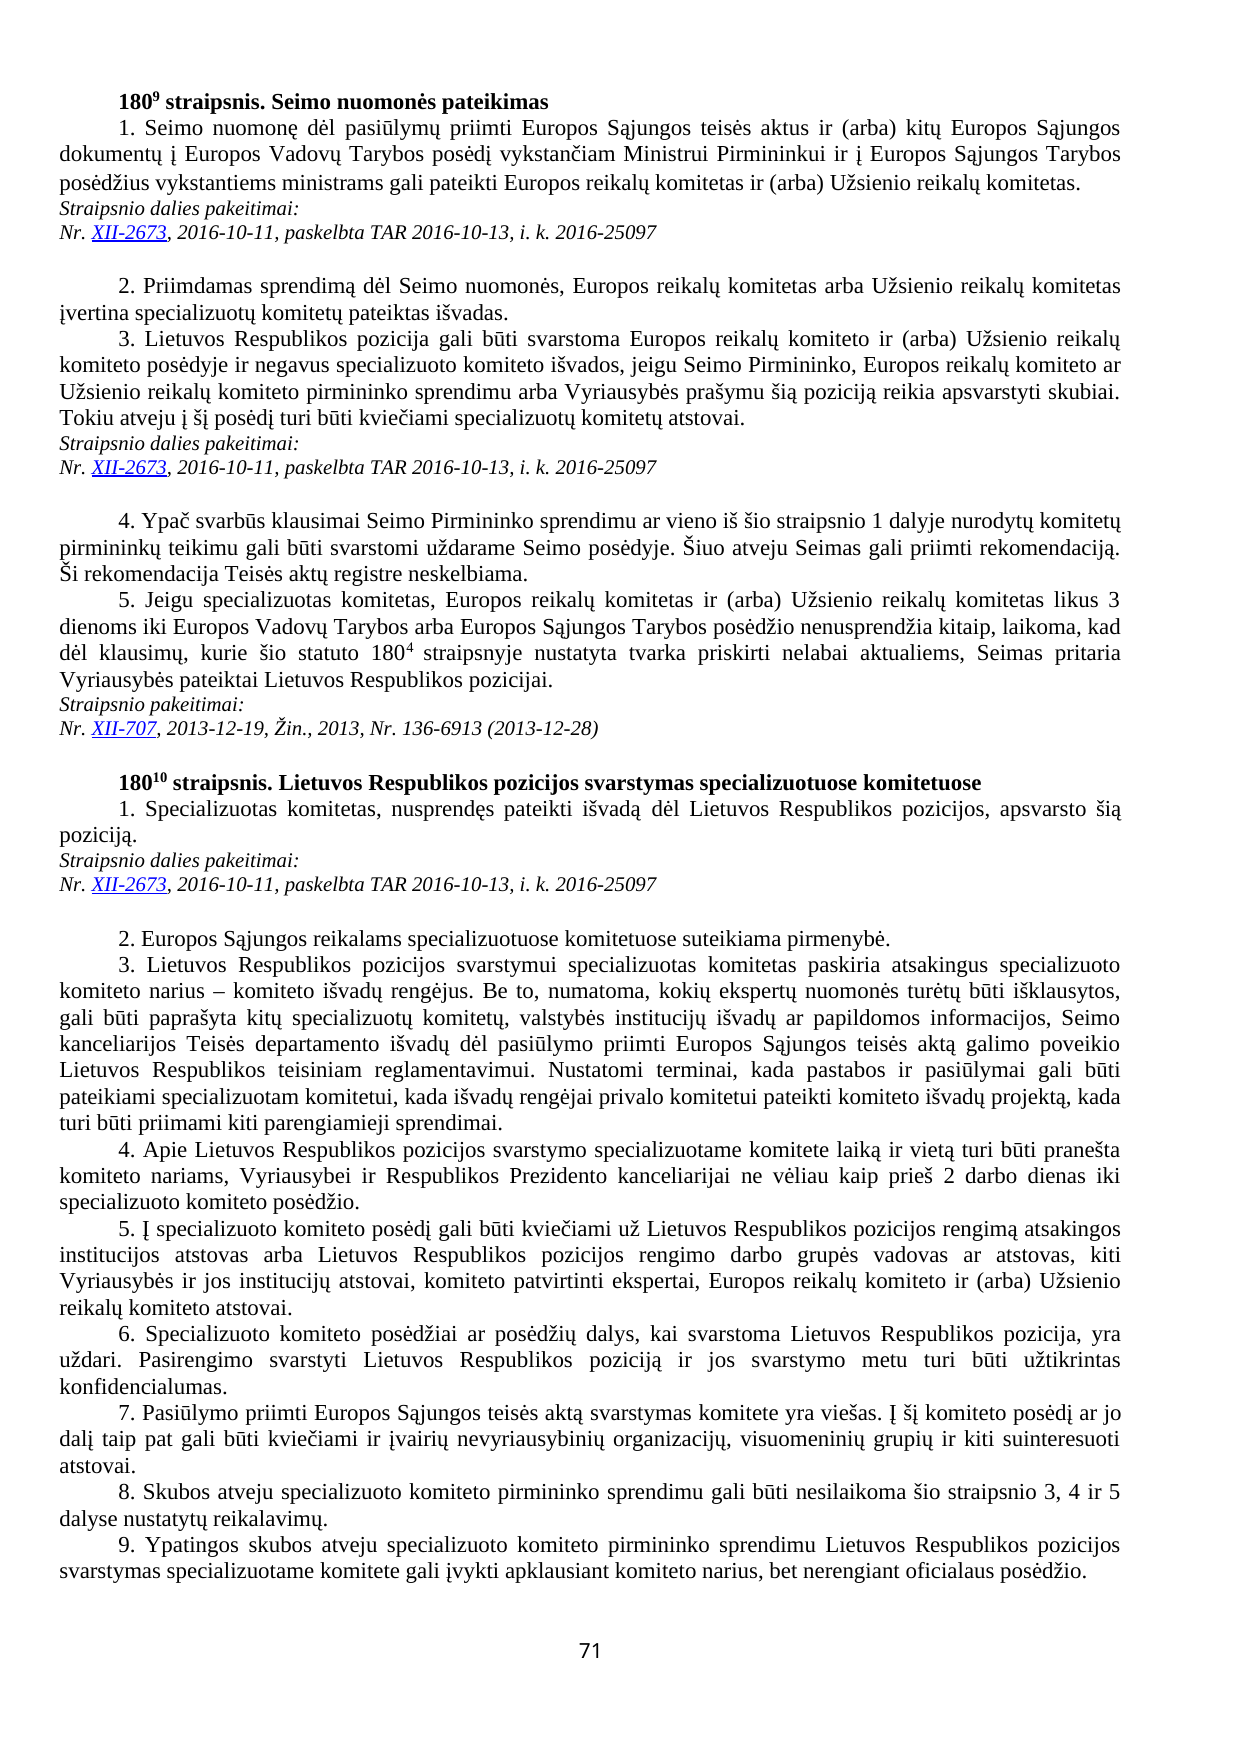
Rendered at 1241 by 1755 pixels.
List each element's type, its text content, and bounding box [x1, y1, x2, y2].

text 4. Apie Lietuvos Respublikos pozicijos svarstymo specializuotame komitete laiką ir vietą turi būti pranešta komiteto nariams, Vyriausybei ir Respublikos Prezidento kanceliarijai ne vėliau kaip prieš 2 darbo dienas iki specializuoto komiteto posėdžio. [59, 1136, 1122, 1215]
text Nr. XII-2673, 2016-10-11, paskelbta TAR 2016-10-13, i. k. 2016-25097 [59, 872, 1122, 896]
text 18010 straipsnis. Lietuvos Respublikos pozicijos svarstymas specializuotuose komitetuose [59, 769, 1122, 795]
text Nr. XII-2673, 2016-10-11, paskelbta TAR 2016-10-13, i. k. 2016-25097 [59, 455, 1122, 479]
text 6. Specializuoto komiteto posėdžiai ar posėdžių dalys, kai svarstoma Lietuvos Respublikos pozicija, yra uždari. Pasirengimo svarstyti Lietuvos Respublikos poziciją ir jos svarstymo metu turi būti užtikrintas konfidencialumas. [59, 1320, 1122, 1399]
text Nr. XII-707, 2013-12-19, Žin., 2013, Nr. 136-6913 (2013-12-28) [59, 716, 1122, 740]
text 5. Jeigu specializuotas komitetas, Europos reikalų komitetas ir (arba) Užsienio reikalų komitetas likus 3 dienoms iki Europos Vadovų Tarybos arba Europos Sąjungos Tarybos posėdžio nenusprendžia kitaip, laikoma, kad dėl klausimų, kurie šio statuto 1804 straipsnyje nustatyta tvarka priskirti nelabai aktualiems, Seimas pritaria Vyriausybės pateiktai Lietuvos Respublikos pozicijai. [59, 587, 1122, 692]
text 9. Ypatingos skubos atveju specializuoto komiteto pirmininko sprendimu Lietuvos Respublikos pozicijos svarstymas specializuotame komitete gali įvykti apklausiant komiteto narius, bet nerengiant oficialaus posėdžio. [59, 1531, 1122, 1584]
text 1. Seimo nuomonę dėl pasiūlymų priimti Europos Sąjungos teisės aktus ir (arba) kitų Europos Sąjungos dokumentų į Europos Vadovų Tarybos posėdį vykstančiam Ministrui Pirmininkui ir į Europos Sąjungos Tarybos posėdžius vykstantiems ministrams gali pateikti Europos reikalų komitetas ir (arba) Užsienio reikalų komitetas. [59, 114, 1122, 196]
text 3. Lietuvos Respublikos pozicijos svarstymui specializuotas komitetas paskiria atsakingus specializuoto komiteto narius – komiteto išvadų rengėjus. Be to, numatoma, kokių ekspertų nuomonės turėtų būti išklausytos, gali būti paprašyta kitų specializuotų komitetų, valstybės institucijų išvadų ar papildomos informacijos, Seimo kanceliarijos Teisės departamento išvadų dėl pasiūlymo priimti Europos Sąjungos teisės aktą galimo poveikio Lietuvos Respublikos teisiniam reglamentavimui. Nustatomi terminai, kada pastabos ir pasiūlymai gali būti pateikiami specializuotam komitetui, kada išvadų rengėjai privalo komitetui pateikti komiteto išvadų projektą, kada turi būti priimami kiti parengiamieji sprendimai. [59, 951, 1122, 1136]
text Nr. XII-2673, 2016-10-11, paskelbta TAR 2016-10-13, i. k. 2016-25097 [59, 220, 1122, 244]
text Straipsnio dalies pakeitimai: [59, 196, 1122, 220]
text 3. Lietuvos Respublikos pozicija gali būti svarstoma Europos reikalų komiteto ir (arba) Užsienio reikalų komiteto posėdyje ir negavus specializuoto komiteto išvados, jeigu Seimo Pirmininko, Europos reikalų komiteto ar Užsienio reikalų komiteto pirmininko sprendimu arba Vyriausybės prašymu šią poziciją reikia apsvarstyti skubiai. Tokiu atveju į šį posėdį turi būti kviečiami specializuotų komitetų atstovai. [59, 325, 1122, 431]
text 8. Skubos atveju specializuoto komiteto pirmininko sprendimu gali būti nesilaikoma šio straipsnio 3, 4 ir 5 dalyse nustatytų reikalavimų. [59, 1478, 1122, 1531]
text 4. Ypač svarbūs klausimai Seimo Pirmininko sprendimu ar vieno iš šio straipsnio 1 dalyje nurodytų komitetų pirmininkų teikimu gali būti svarstomi uždarame Seimo posėdyje. Šiuo atveju Seimas gali priimti rekomendaciją. Ši rekomendacija Teisės aktų registre neskelbiama. [59, 507, 1122, 587]
text Straipsnio pakeitimai: [59, 692, 1122, 716]
text 2. Priimdamas sprendimą dėl Seimo nuomonės, Europos reikalų komitetas arba Užsienio reikalų komitetas įvertina specializuotų komitetų pateiktas išvadas. [59, 272, 1122, 325]
text Straipsnio dalies pakeitimai: [59, 848, 1122, 872]
text 5. Į specializuoto komiteto posėdį gali būti kviečiami už Lietuvos Respublikos pozicijos rengimą atsakingos institucijos atstovas arba Lietuvos Respublikos pozicijos rengimo darbo grupės vadovas ar atstovas, kiti Vyriausybės ir jos institucijų atstovai, komiteto patvirtinti ekspertai, Europos reikalų komiteto ir (arba) Užsienio reikalų komiteto atstovai. [59, 1215, 1122, 1320]
text 2. Europos Sąjungos reikalams specializuotuose komitetuose suteikiama pirmenybė. [59, 925, 1122, 951]
text 1809 straipsnis. Seimo nuomonės pateikimas [59, 88, 1122, 114]
text Straipsnio dalies pakeitimai: [59, 431, 1122, 455]
text 7. Pasiūlymo priimti Europos Sąjungos teisės aktą svarstymas komitete yra viešas. Į šį komiteto posėdį ar jo dalį taip pat gali būti kviečiami ir įvairių nevyriausybinių organizacijų, visuomeninių grupių ir kiti suinteresuoti atstovai. [59, 1399, 1122, 1478]
text 1. Specializuotas komitetas, nusprendęs pateikti išvadą dėl Lietuvos Respublikos pozicijos, apsvarsto šią poziciją. [59, 795, 1122, 848]
